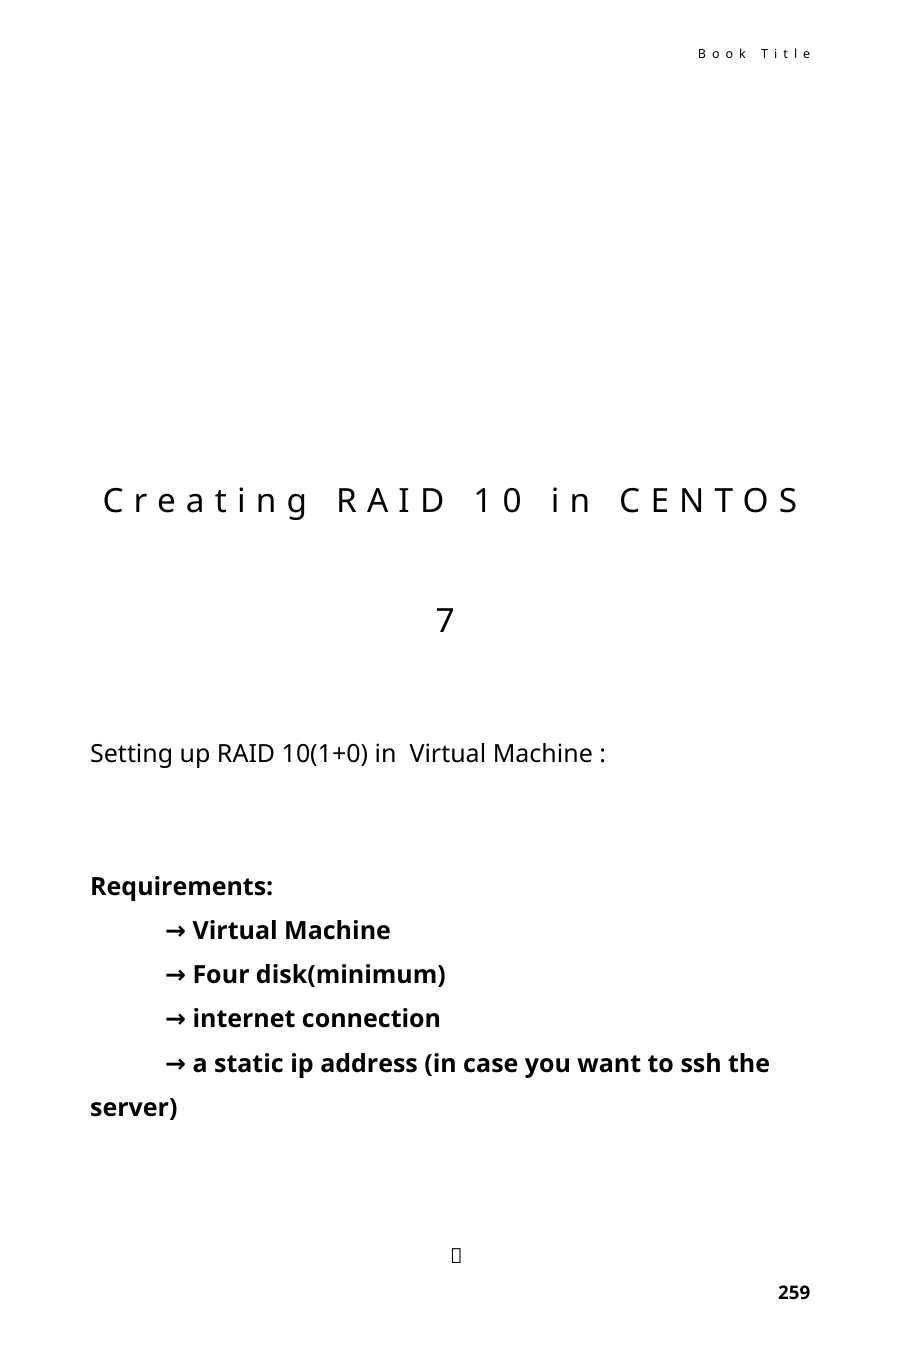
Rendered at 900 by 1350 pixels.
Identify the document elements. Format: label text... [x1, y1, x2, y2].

text → internet connection [90, 1001, 810, 1035]
text → a static ip address (in case you want to ssh the server) [90, 1045, 810, 1123]
text Setting up RAID 10(1+0) in Virtual Machine : [90, 735, 810, 769]
subtitle Creating RAID 10 in CENTOS 7 [90, 476, 810, 655]
text Requirements: [90, 868, 810, 902]
text → Four disk(minimum) [90, 957, 810, 991]
text → Virtual Machine [90, 912, 810, 946]
